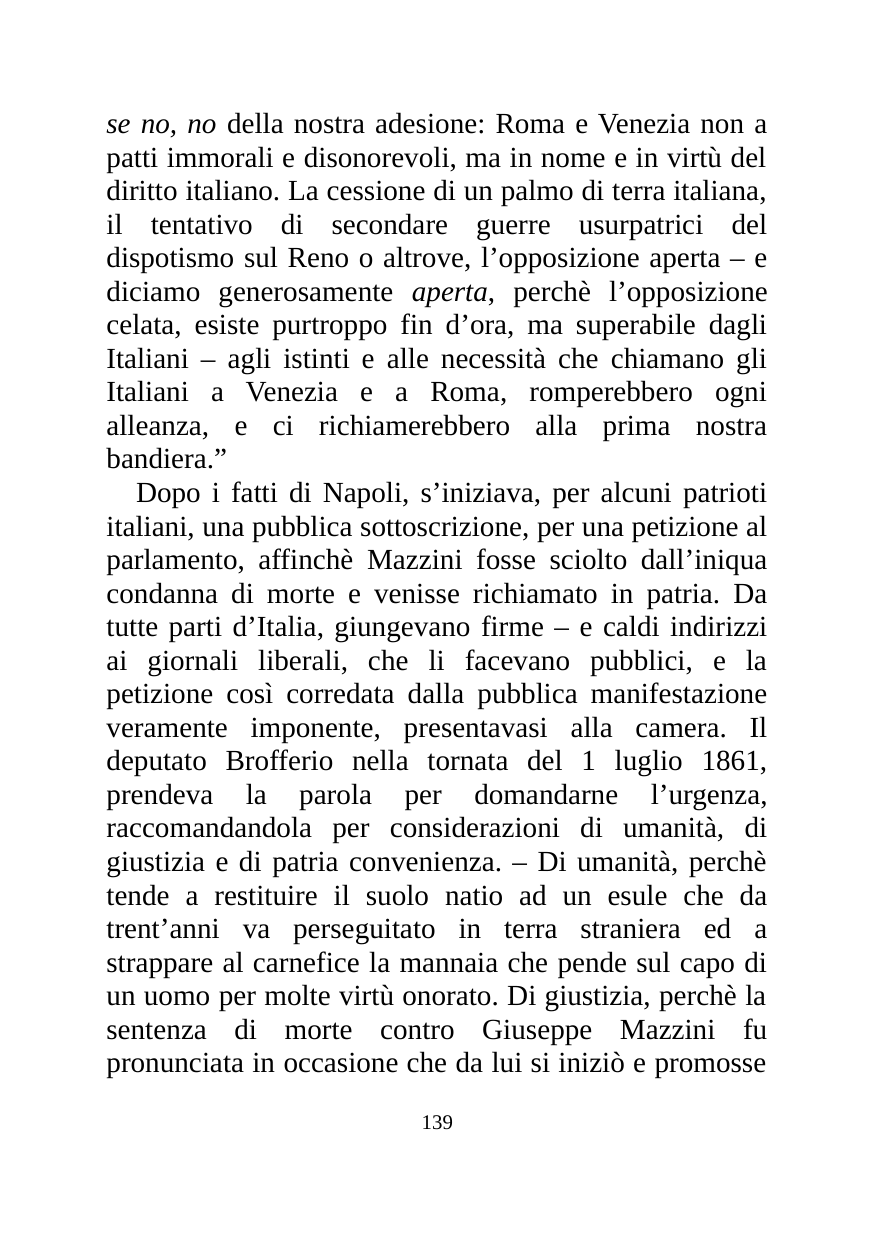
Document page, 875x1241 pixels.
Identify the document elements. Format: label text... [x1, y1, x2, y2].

text Dopo i fatti di Napoli, s’iniziava, per alcuni patrioti italiani, una pubblica sottoscrizione, per una petizione al parlamento, affinchè Mazzini fosse sciolto dall’iniqua condanna di morte e venisse richiamato in patria. Da tutte parti d’Italia, giungevano firme – e caldi indirizzi ai giornali liberali, che li facevano pubblici, e la petizione così corredata dalla pubblica manifestazione veramente imponente, presentavasi alla camera. Il deputato Brofferio nella tornata del 1 luglio 1861, prendeva la parola per domandarne l’urgenza, raccomandandola per considerazioni di umanità, di giustizia e di patria convenienza. – Di umanità, perchè tende a restituire il suolo natio ad un esule che da trent’anni va perseguitato in terra straniera ed a strappare al carnefice la mannaia che pende sul capo di un uomo per molte virtù onorato. Di giustizia, perchè la sentenza di morte contro Giuseppe Mazzini fu pronunciata in occasione che da lui si iniziò e promosse [106, 475, 768, 1079]
text se no, no della nostra adesione: Roma e Venezia non a patti immorali e disonorevoli, ma in nome e in virtù del diritto italiano. La cessione di un palmo di terra italiana, il tentativo di secondare guerre usurpatrici del dispotismo sul Reno o altrove, l’opposizione aperta – e diciamo generosamente aperta, perchè l’opposizione celata, esiste purtroppo fin d’ora, ma superabile dagli Italiani – agli istinti e alle necessità che chiamano gli Italiani a Venezia e a Roma, romperebbero ogni alleanza, e ci richiamerebbero alla prima nostra bandiera.” [106, 106, 768, 475]
